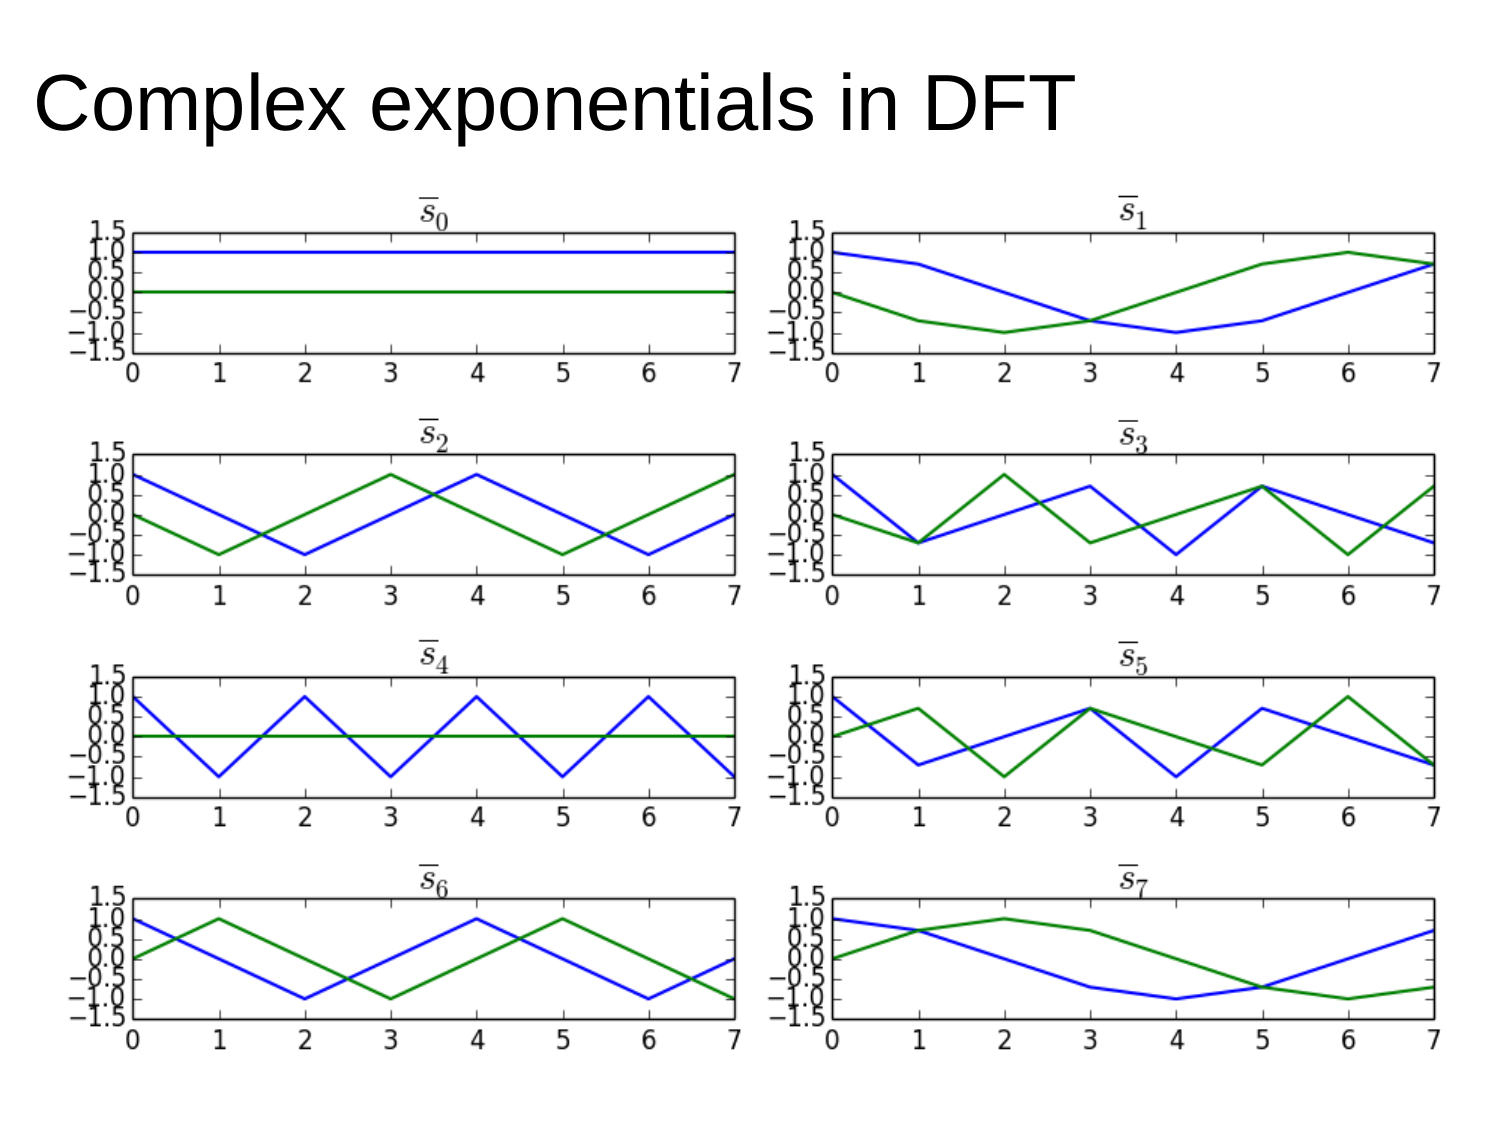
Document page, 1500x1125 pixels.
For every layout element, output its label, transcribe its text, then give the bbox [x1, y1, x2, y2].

picture [41, 164, 1467, 1080]
title Complex exponentials in DFT [33, 9, 1384, 197]
